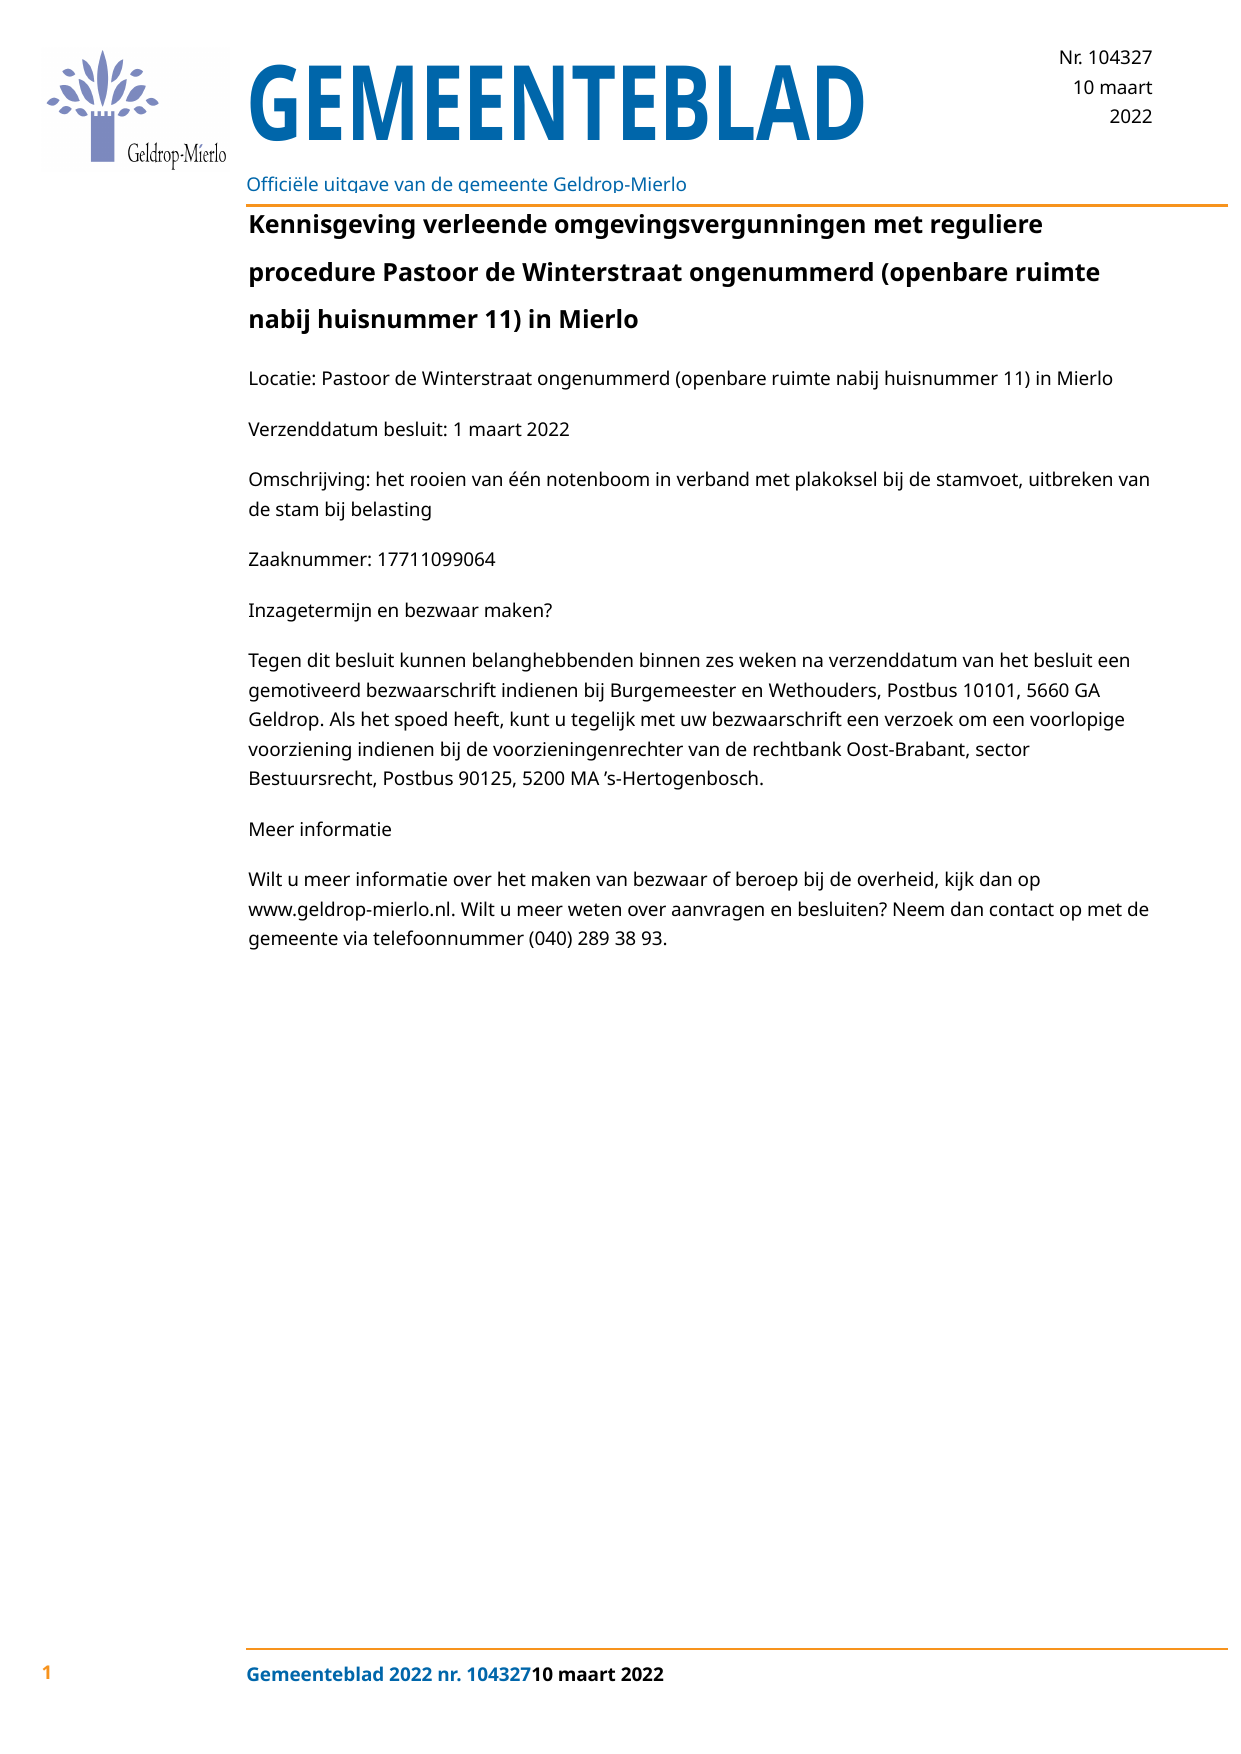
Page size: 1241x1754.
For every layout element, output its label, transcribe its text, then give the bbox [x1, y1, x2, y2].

text Omschrijving: het rooien van één notenboom in verband met plakoksel bij de stamvoet, uitbreken van de stam bij belasting [248, 466, 1152, 522]
text Wilt u meer informatie over het maken van bezwaar of beroep bij de overheid, kijk dan op www.geldrop-mierlo.nl. Wilt u meer weten over aanvragen en besluiten? Neem dan contact op met de gemeente via telefoonnummer (040) 289 38 93. [248, 866, 1152, 951]
picture [41, 47, 231, 172]
text Meer informatie [248, 816, 1152, 842]
text Verzenddatum besluit: 1 maart 2022 [248, 416, 1152, 442]
text Zaaknummer: 17711099064 [248, 546, 1152, 572]
text Tegen dit besluit kunnen belanghebbenden binnen zes weken na verzenddatum van het besluit een gemotiveerd bezwaarschrift indienen bij Burgemeester en Wethouders, Postbus 10101, 5660 GA Geldrop. Als het spoed heeft, kunt u tegelijk met uw bezwaarschrift een verzoek om een voorlopige voorziening indienen bij de voorzieningenrechter van de rechtbank Oost-Brabant, sector Bestuursrecht, Postbus 90125, 5200 MA ’s-Hertogenbosch. [248, 647, 1152, 791]
text Kennisgeving verleende omgevingsvergunningen met reguliere procedure Pastoor de Winterstraat ongenummerd (openbare ruimte nabij huisnummer 11) in Mierlo [248, 207, 1152, 336]
text Locatie: Pastoor de Winterstraat ongenummerd (openbare ruimte nabij huisnummer 11) in Mierlo [248, 366, 1152, 391]
text Inzagetermijn en bezwaar maken? [248, 597, 1152, 622]
